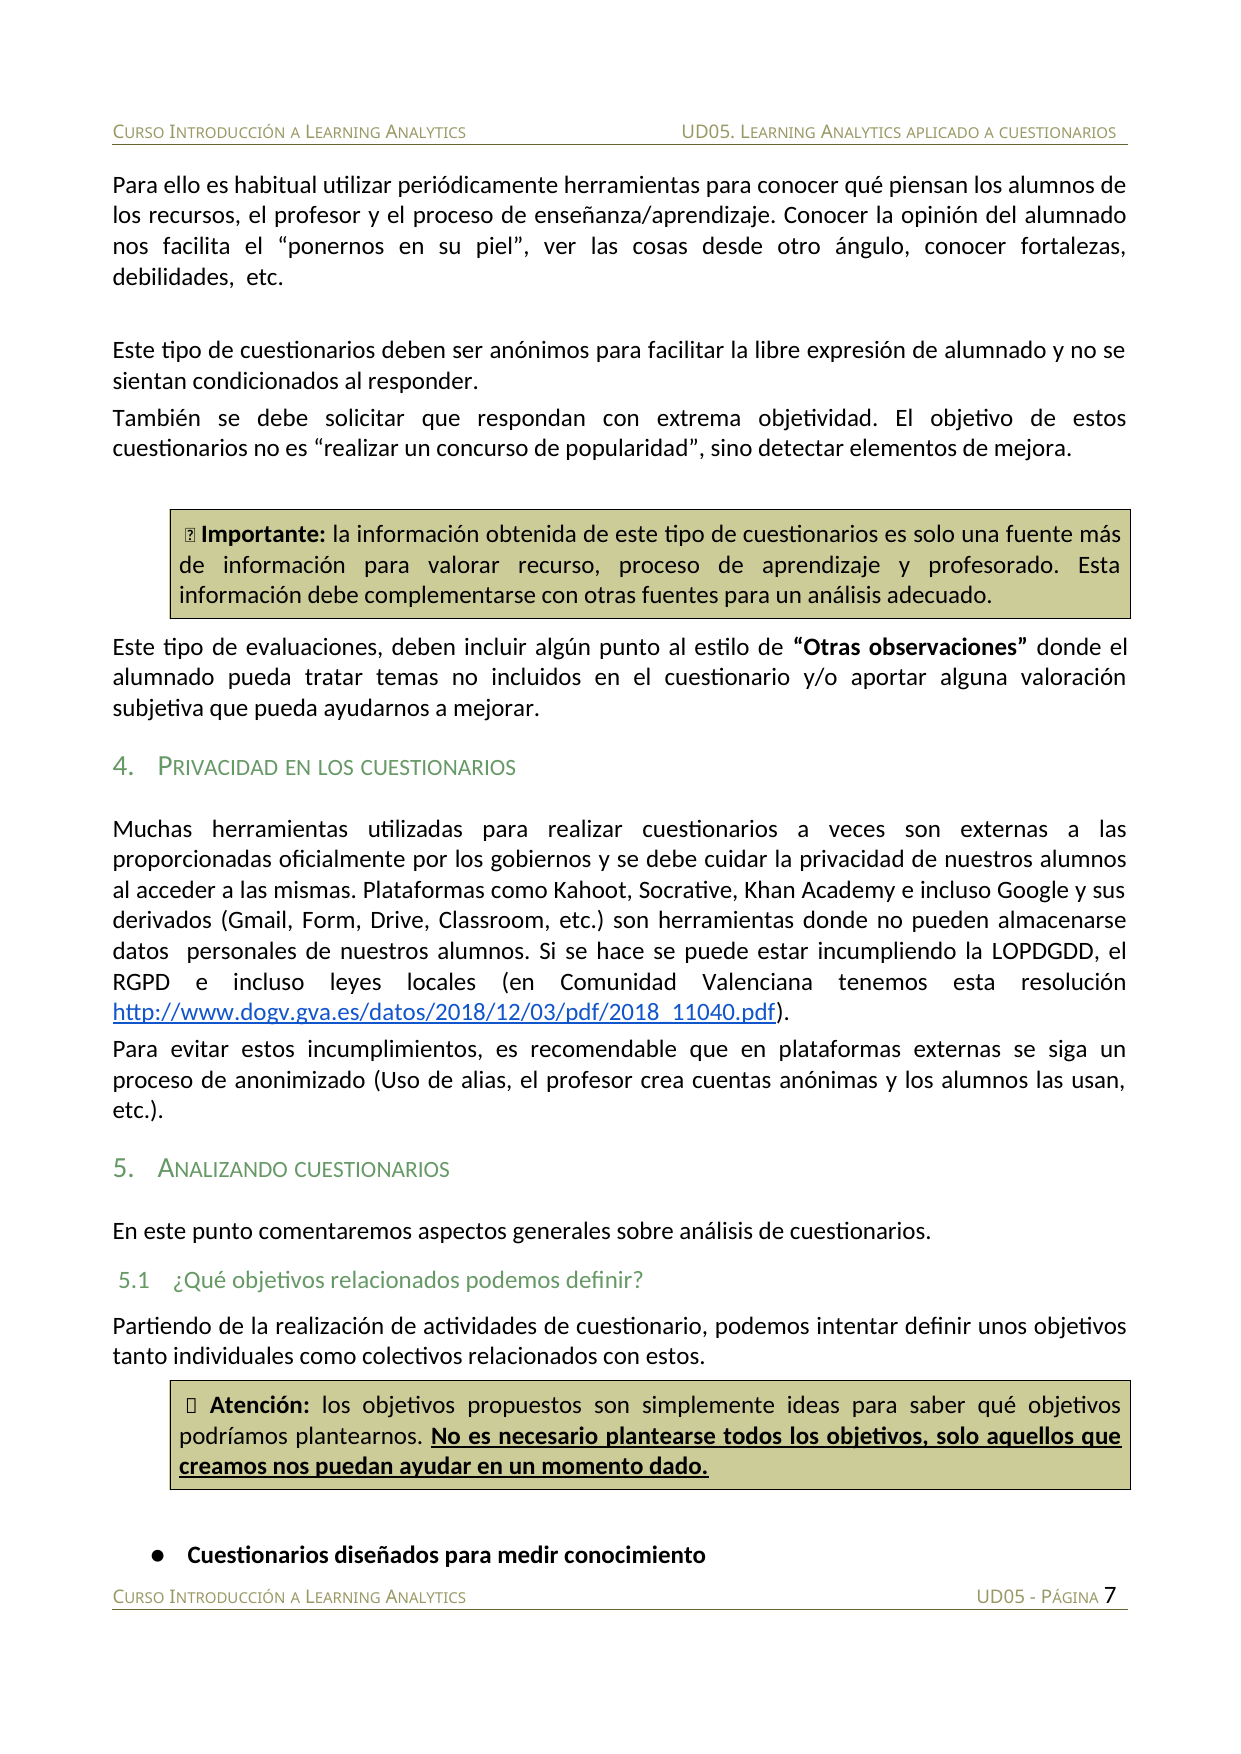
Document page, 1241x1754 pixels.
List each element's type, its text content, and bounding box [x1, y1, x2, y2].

text Este tipo de evaluaciones, deben incluir algún punto al estilo de “Otras observaciones” donde el alumnado pueda tratar temas no incluidos en el cuestionario y/o aportar alguna valoración subjetiva que pueda ayudarnos a mejorar. [112, 631, 1128, 723]
list Cuestionarios diseñados para medir conocimiento [150, 1539, 1128, 1569]
text ❕ Atención: los objetivos propuestos son simplemente ideas para saber qué objetivos podríamos plantearnos. No es necesario plantearse todos los objetivos, solo aquellos que creamos nos puedan ayudar en un momento dado. [171, 1381, 1130, 1489]
text Muchas herramientas utilizadas para realizar cuestionarios a veces son externas a las proporcionadas oficialmente por los gobiernos y se debe cuidar la privacidad de nuestros alumnos al acceder a las mismas. Plataformas como Kahoot, Socrative, Khan Academy e incluso Google y sus derivados (Gmail, Form, Drive, Classroom, etc.) son herramientas donde no pueden almacenarse datos personales de nuestros alumnos. Si se hace se puede estar incumpliendo la LOPDGDD, el RGPD e incluso leyes locales (en Comunidad Valenciana tenemos esta resolución http://www.dogv.gva.es/datos/2018/12/03/pdf/2018_11040.pdf). [112, 813, 1128, 1027]
text En este punto comentaremos aspectos generales sobre análisis de cuestionarios. [112, 1215, 1128, 1246]
text Para evitar estos incumplimientos, es recomendable que en plataformas externas se siga un proceso de anonimizado (Uso de alias, el profesor crea cuentas anónimas y los alumnos las usan, etc.). [112, 1033, 1128, 1125]
text Partiendo de la realización de actividades de cuestionario, podemos intentar definir unos objetivos tanto individuales como colectivos relacionados con estos. [112, 1310, 1128, 1371]
subtitle Analizando cuestionarios [112, 1149, 1128, 1185]
text Este tipo de cuestionarios deben ser anónimos para facilitar la libre expresión de alumnado y no se sientan condicionados al responder. [112, 334, 1128, 396]
text Para ello es habitual utilizar periódicamente herramientas para conocer qué piensan los alumnos de los recursos, el profesor y el proceso de enseñanza/aprendizaje. Conocer la opinión del alumnado nos facilita el “ponernos en su piel”, ver las cosas desde otro ángulo, conocer fortalezas, debilidades, etc. [112, 169, 1128, 291]
text 📖 Importante: la información obtenida de este tipo de cuestionarios es solo una fuente más de información para valorar recurso, proceso de aprendizaje y profesorado. Esta información debe complementarse con otras fuentes para un análisis adecuado. [171, 510, 1130, 618]
subtitle ¿Qué objetivos relacionados podemos definir? [112, 1265, 1128, 1295]
subtitle Privacidad en los cuestionarios [112, 747, 1128, 783]
text También se debe solicitar que respondan con extrema objetividad. El objetivo de estos cuestionarios no es “realizar un concurso de popularidad”, sino detectar elementos de mejora. [112, 402, 1128, 463]
